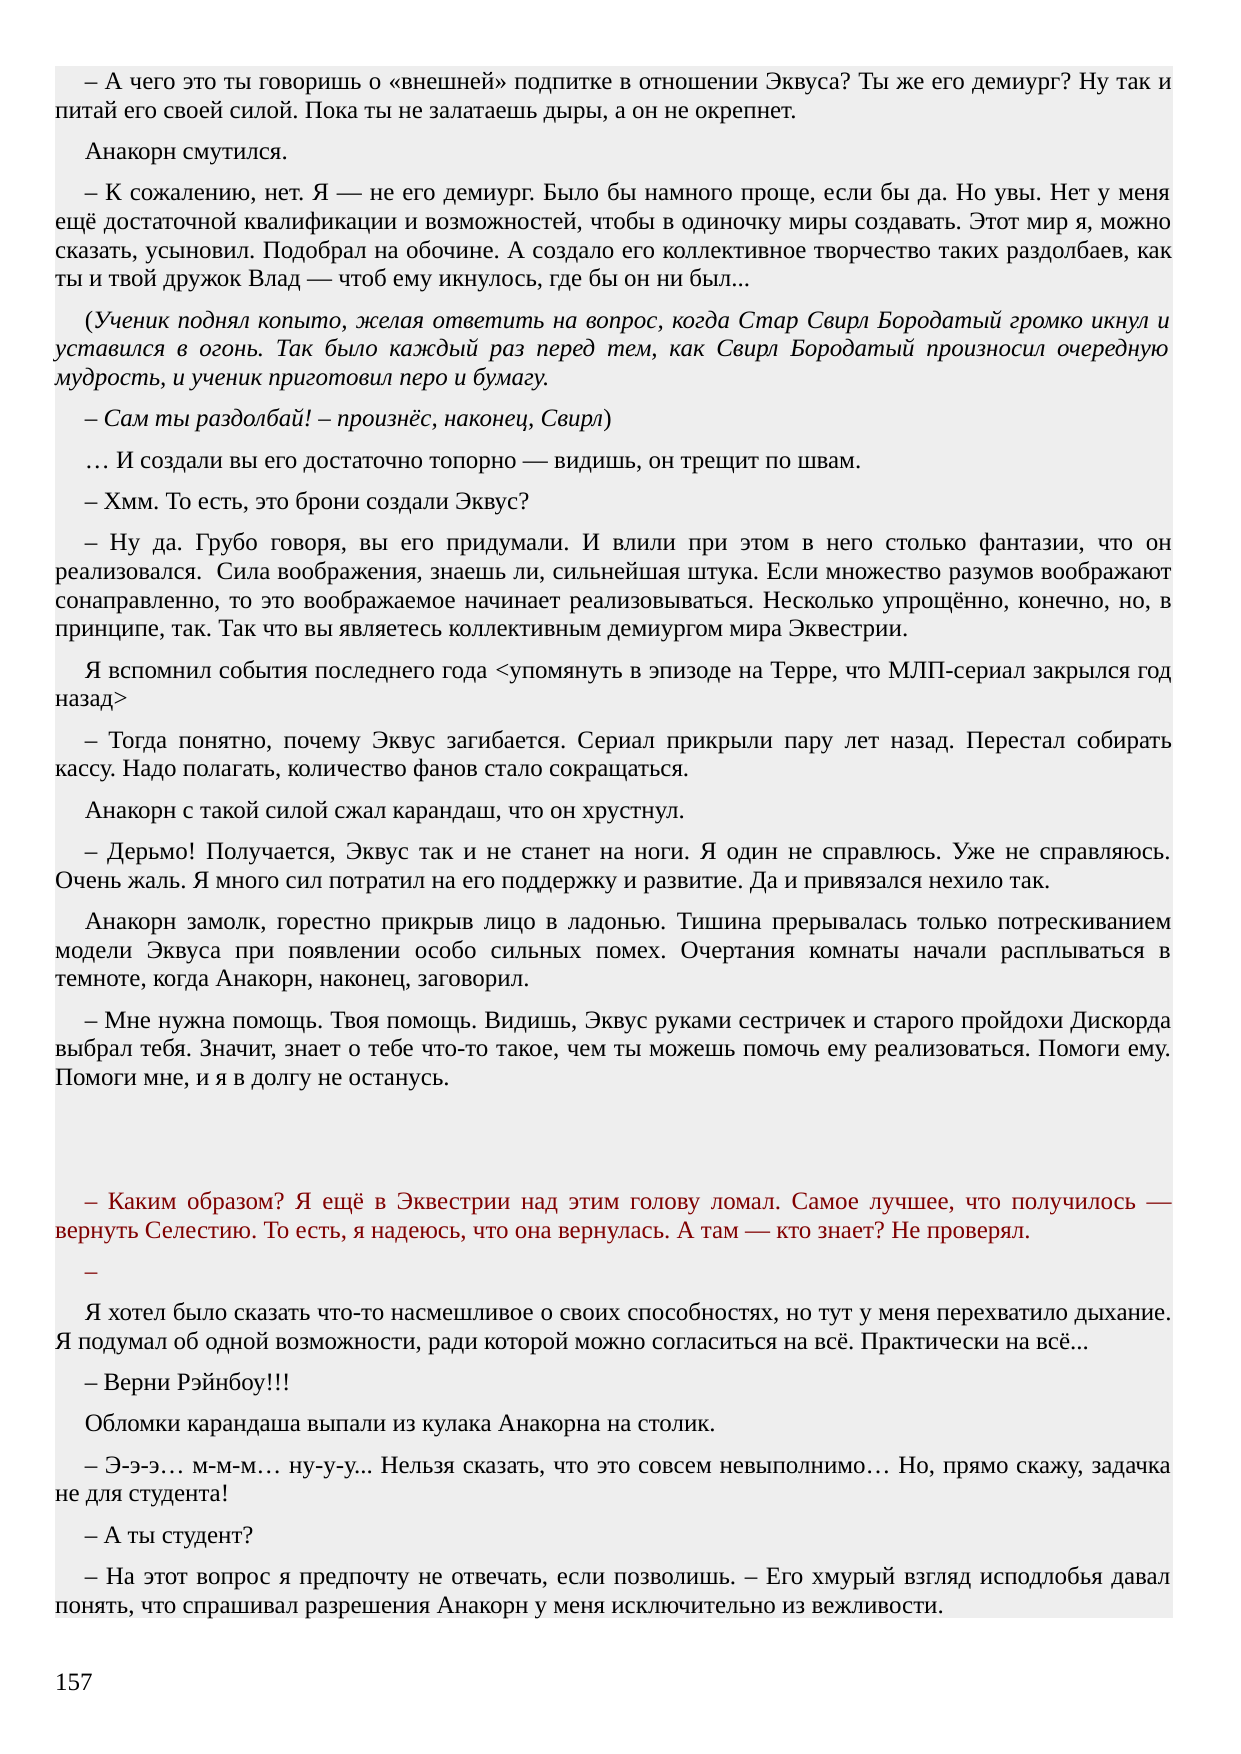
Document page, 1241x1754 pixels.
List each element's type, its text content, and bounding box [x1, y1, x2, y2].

text Анакорн замолк, горестно прикрыв лицо в ладонью. Тишина прерывалась только потрескиванием модели Эквуса при появлении особо сильных помех. Очертания комнаты начали расплываться в темноте, когда Анакорн, наконец, заговорил. [55, 906, 1173, 992]
text Анакорн смутился. [55, 136, 1173, 165]
text – Тогда понятно, почему Эквус загибается. Сериал прикрыли пару лет назад. Перестал собирать кассу. Надо полагать, количество фанов стало сокращаться. [55, 725, 1173, 782]
text – Мне нужна помощь. Твоя помощь. Видишь, Эквус руками сестричек и старого пройдохи Дискорда выбрал тебя. Значит, знает о тебе что-то такое, чем ты можешь помочь ему реализоваться. Помоги ему. Помоги мне, и я в долгу не останусь. [55, 1005, 1173, 1091]
text Я вспомнил события последнего года <упомянуть в эпизоде на Терре, что МЛП-сериал закрылся год назад> [55, 655, 1173, 712]
text – Сам ты раздолбай! – произнёс, наконец, Свирл) [55, 403, 1173, 432]
text – Ну да. Грубо говоря, вы его придумали. И влили при этом в него столько фантазии, что он реализовался. Сила воображения, знаешь ли, сильнейшая штука. Если множество разумов воображают сонаправленно, то это воображаемое начинает реализовываться. Несколько упрощённо, конечно, но, в принципе, так. Так что вы являетесь коллективным демиургом мира Эквестрии. [55, 527, 1173, 642]
text – Каким образом? Я ещё в Эквестрии над этим голову ломал. Самое лучшее, что получилось — вернуть Селестию. То есть, я надеюсь, что она вернулась. А там — кто знает? Не проверял. [55, 1186, 1173, 1243]
text Я хотел было сказать что-то насмешливое о своих способностях, но тут у меня перехватило дыхание. Я подумал об одной возможности, ради которой можно согласиться на всё. Практически на всё... [55, 1297, 1173, 1355]
text – Э-э-э… м-м-м… ну-у-у... Нельзя сказать, что это совсем невыполнимо… Но, прямо скажу, задачка не для студента! [55, 1450, 1173, 1507]
text … И создали вы его достаточно топорно — видишь, он трещит по швам. [55, 445, 1173, 473]
text – Дерьмо! Получается, Эквус так и не станет на ноги. Я один не справлюсь. Уже не справляюсь. Очень жаль. Я много сил потратил на его поддержку и развитие. Да и привязался нехило так. [55, 836, 1173, 893]
text (Ученик поднял копыто, желая ответить на вопрос, когда Стар Свирл Бородатый громко икнул и уставился в огонь. Так было каждый раз перед тем, как Свирл Бородатый произносил очередную мудрость, и ученик приготовил перо и бумагу. [55, 305, 1173, 391]
text – Хмм. То есть, это брони создали Эквус? [55, 486, 1173, 515]
text – Верни Рэйнбоу!!! [55, 1367, 1173, 1396]
text – [55, 1256, 1173, 1285]
text – А ты студент? [55, 1520, 1173, 1548]
text Анакорн с такой силой сжал карандаш, что он хрустнул. [55, 795, 1173, 823]
text – А чего это ты говоришь о «внешней» подпитке в отношении Эквуса? Ты же его демиург? Ну так и питай его своей силой. Пока ты не залатаешь дыры, а он не окрепнет. [55, 66, 1173, 123]
text – На этот вопрос я предпочту не отвечать, если позволишь. – Его хмурый взгляд исподлобья давал понять, что спрашивал разрешения Анакорн у меня исключительно из вежливости. [55, 1561, 1173, 1618]
text Обломки карандаша выпали из кулака Анакорна на столик. [55, 1408, 1173, 1437]
text – К сожалению, нет. Я — не его демиург. Было бы намного проще, если бы да. Но увы. Нет у меня ещё достаточной квалификации и возможностей, чтобы в одиночку миры создавать. Этот мир я, можно сказать, усыновил. Подобрал на обочине. А создало его коллективное творчество таких раздолбаев, как ты и твой дружок Влад — чтоб ему икнулось, где бы он ни был... [55, 177, 1173, 292]
